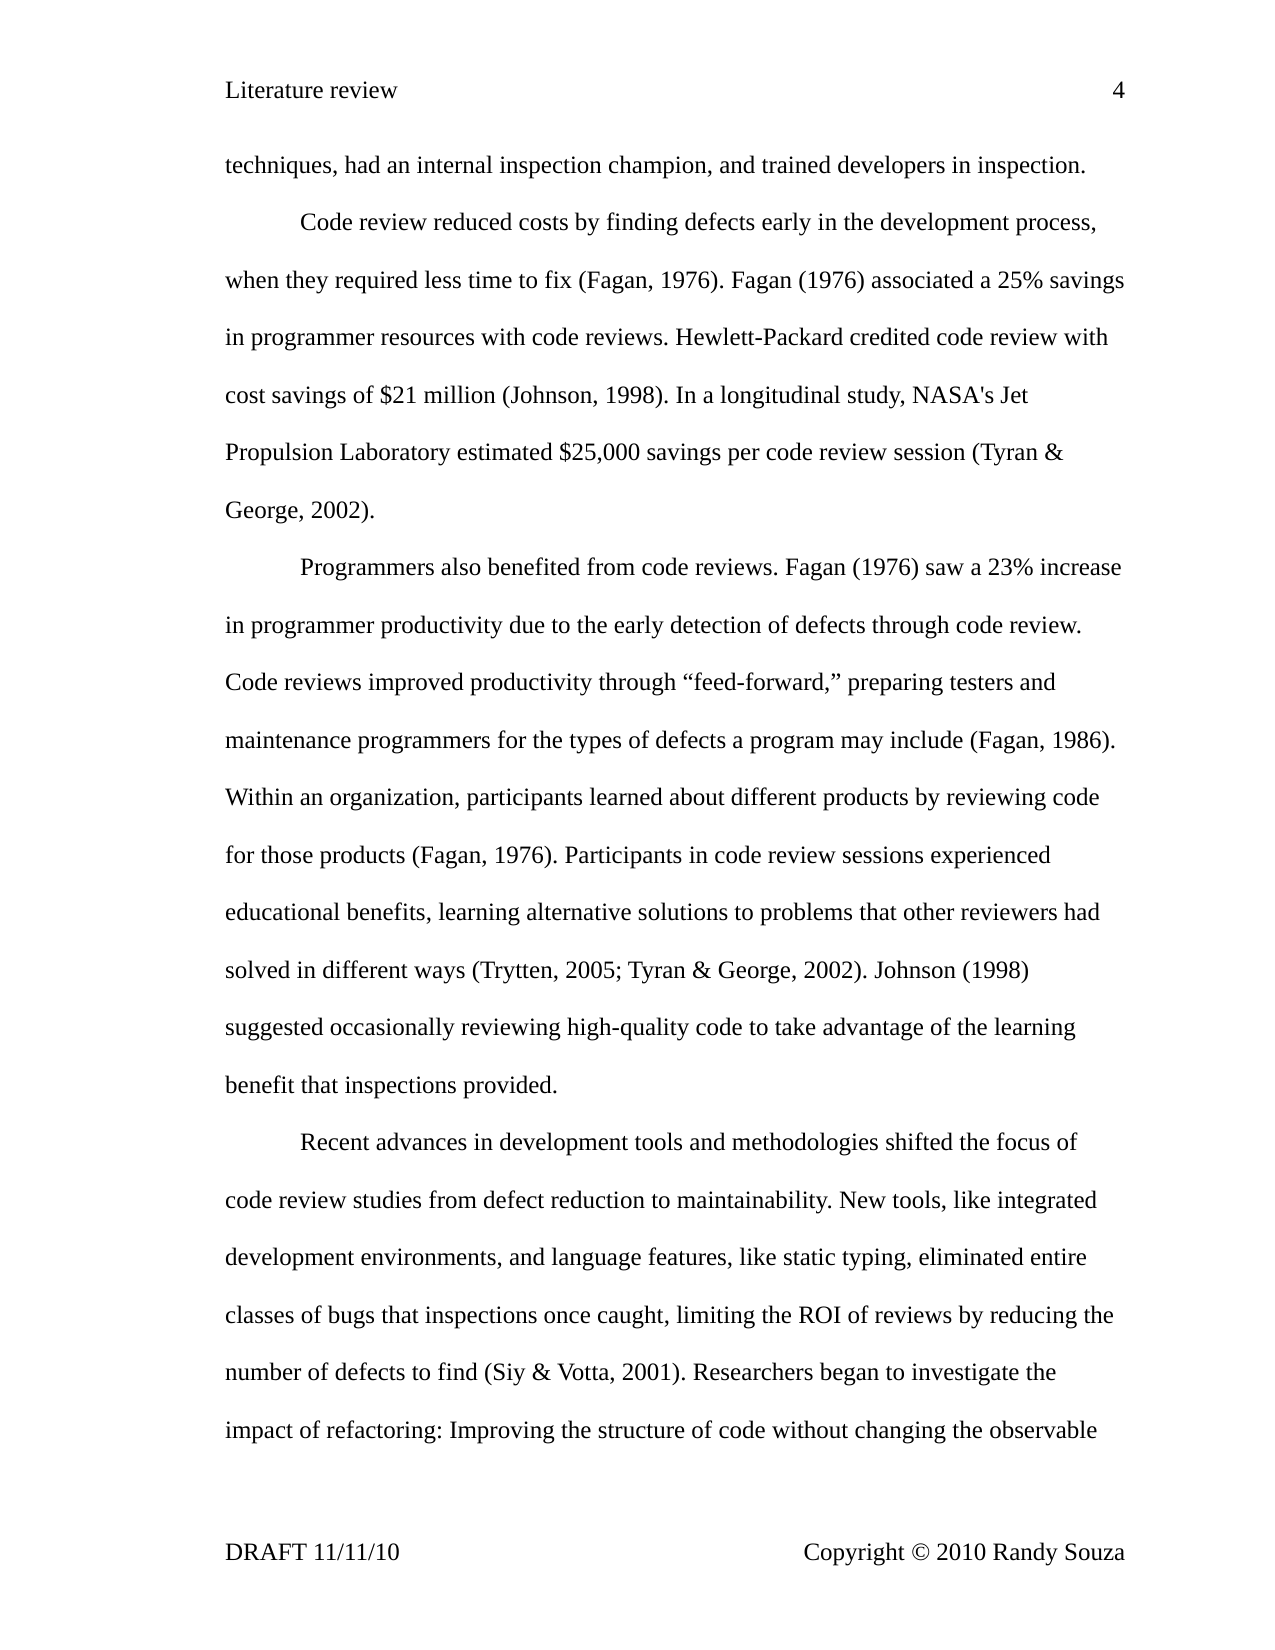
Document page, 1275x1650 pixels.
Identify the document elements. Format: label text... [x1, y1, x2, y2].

text techniques, had an internal inspection champion, and trained developers in inspection. [225, 150, 1125, 179]
text Code review reduced costs by finding defects early in the development process, when they required less time to fix (Fagan, 1976). Fagan (1976) associated a 25% savings in programmer resources with code reviews. Hewlett-Packard credited code review with cost savings of $21 million (Johnson, 1998). In a longitudinal study, NASA's Jet Propulsion Laboratory estimated $25,000 savings per code review session (Tyran & George, 2002). [225, 207, 1125, 524]
text Recent advances in development tools and methodologies shifted the focus of code review studies from defect reduction to maintainability. New tools, like integrated development environments, and language features, like static typing, eliminated entire classes of bugs that inspections once caught, limiting the ROI of reviews by reducing the number of defects to find (Siy & Votta, 2001). Researchers began to investigate the impact of refactoring: Improving the structure of code without changing the observable [225, 1127, 1125, 1444]
text Programmers also benefited from code reviews. Fagan (1976) saw a 23% increase in programmer productivity due to the early detection of defects through code review. Code reviews improved productivity through “feed-forward,” preparing testers and maintenance programmers for the types of defects a program may include (Fagan, 1986). Within an organization, participants learned about different products by reviewing code for those products (Fagan, 1976). Participants in code review sessions experienced educational benefits, learning alternative solutions to problems that other reviewers had solved in different ways (Trytten, 2005; Tyran & George, 2002). Johnson (1998) suggested occasionally reviewing high-quality code to take advantage of the learning benefit that inspections provided. [225, 552, 1125, 1099]
